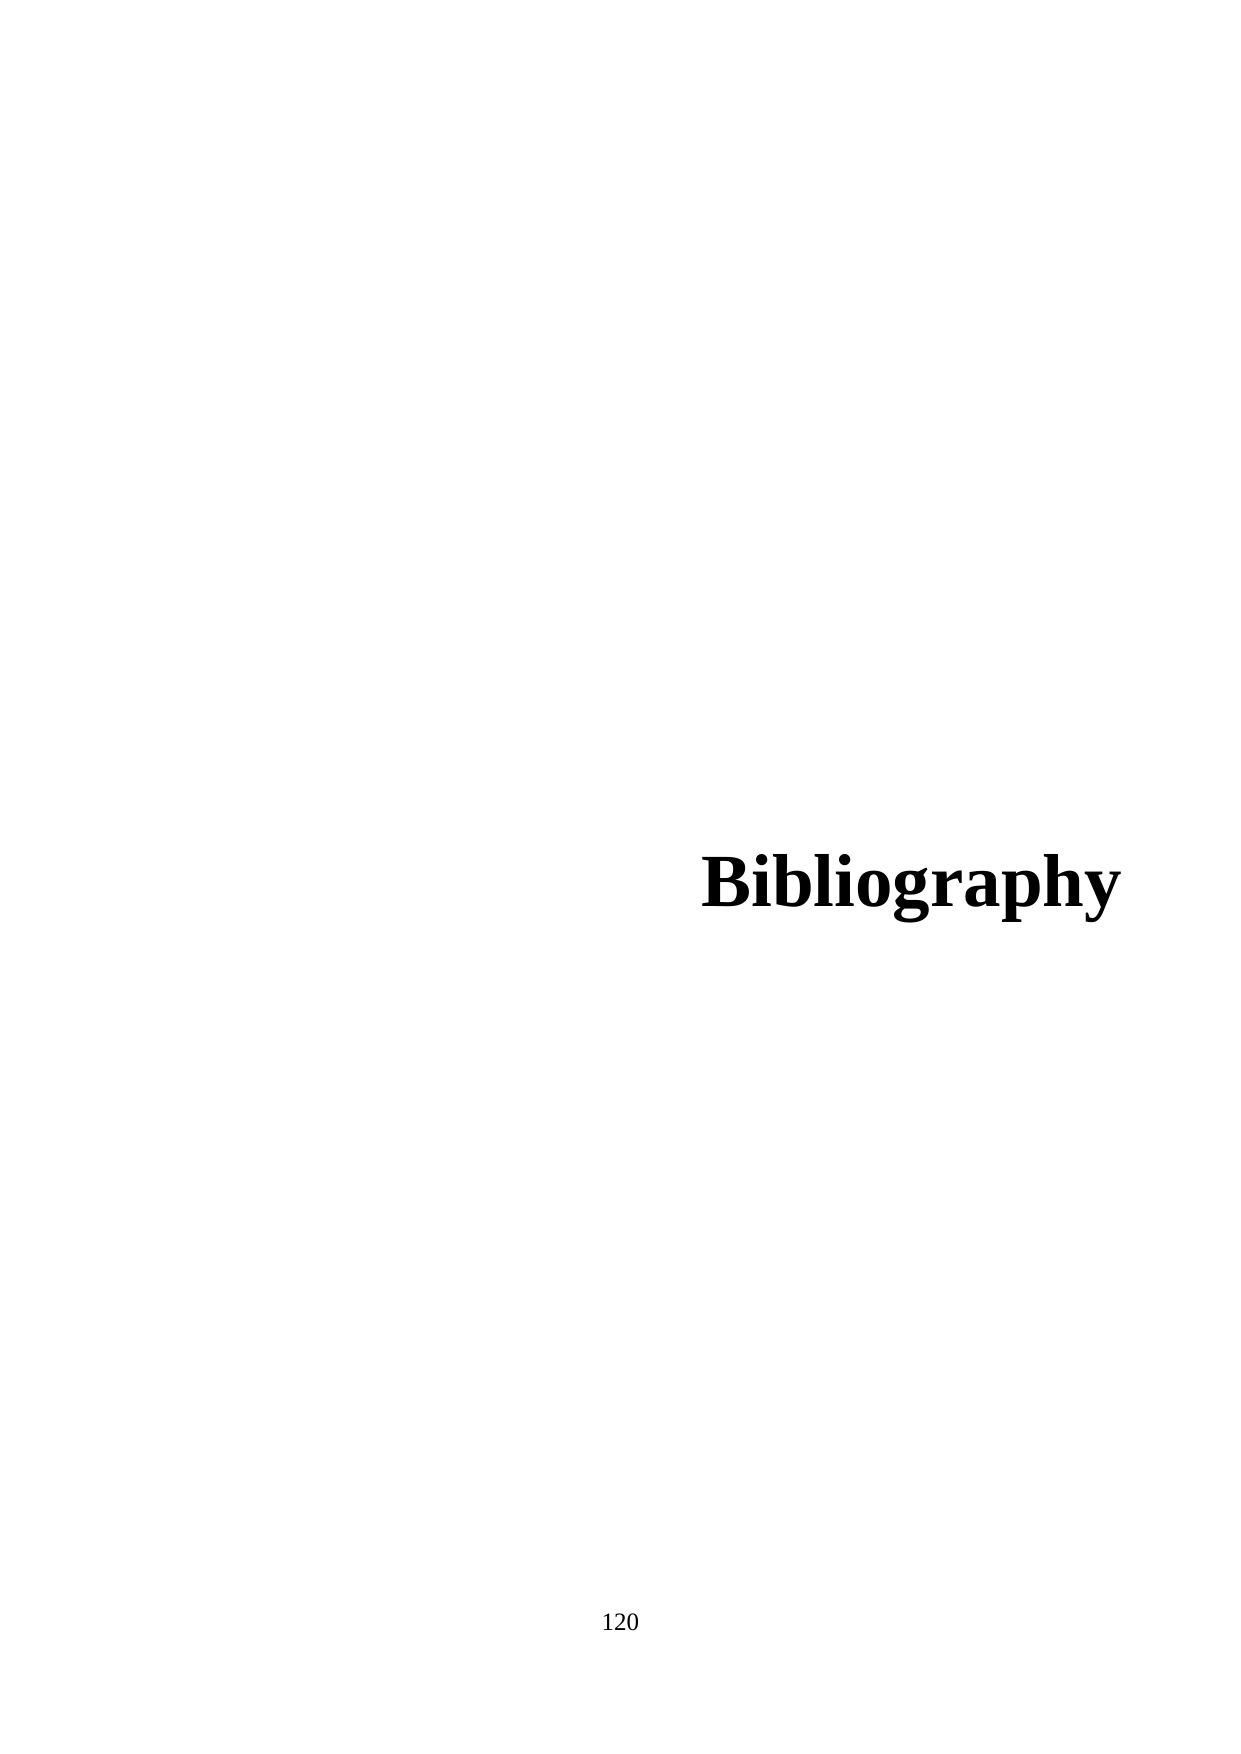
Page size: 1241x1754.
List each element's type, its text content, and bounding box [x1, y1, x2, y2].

subtitle Bibliography [118, 836, 1122, 922]
